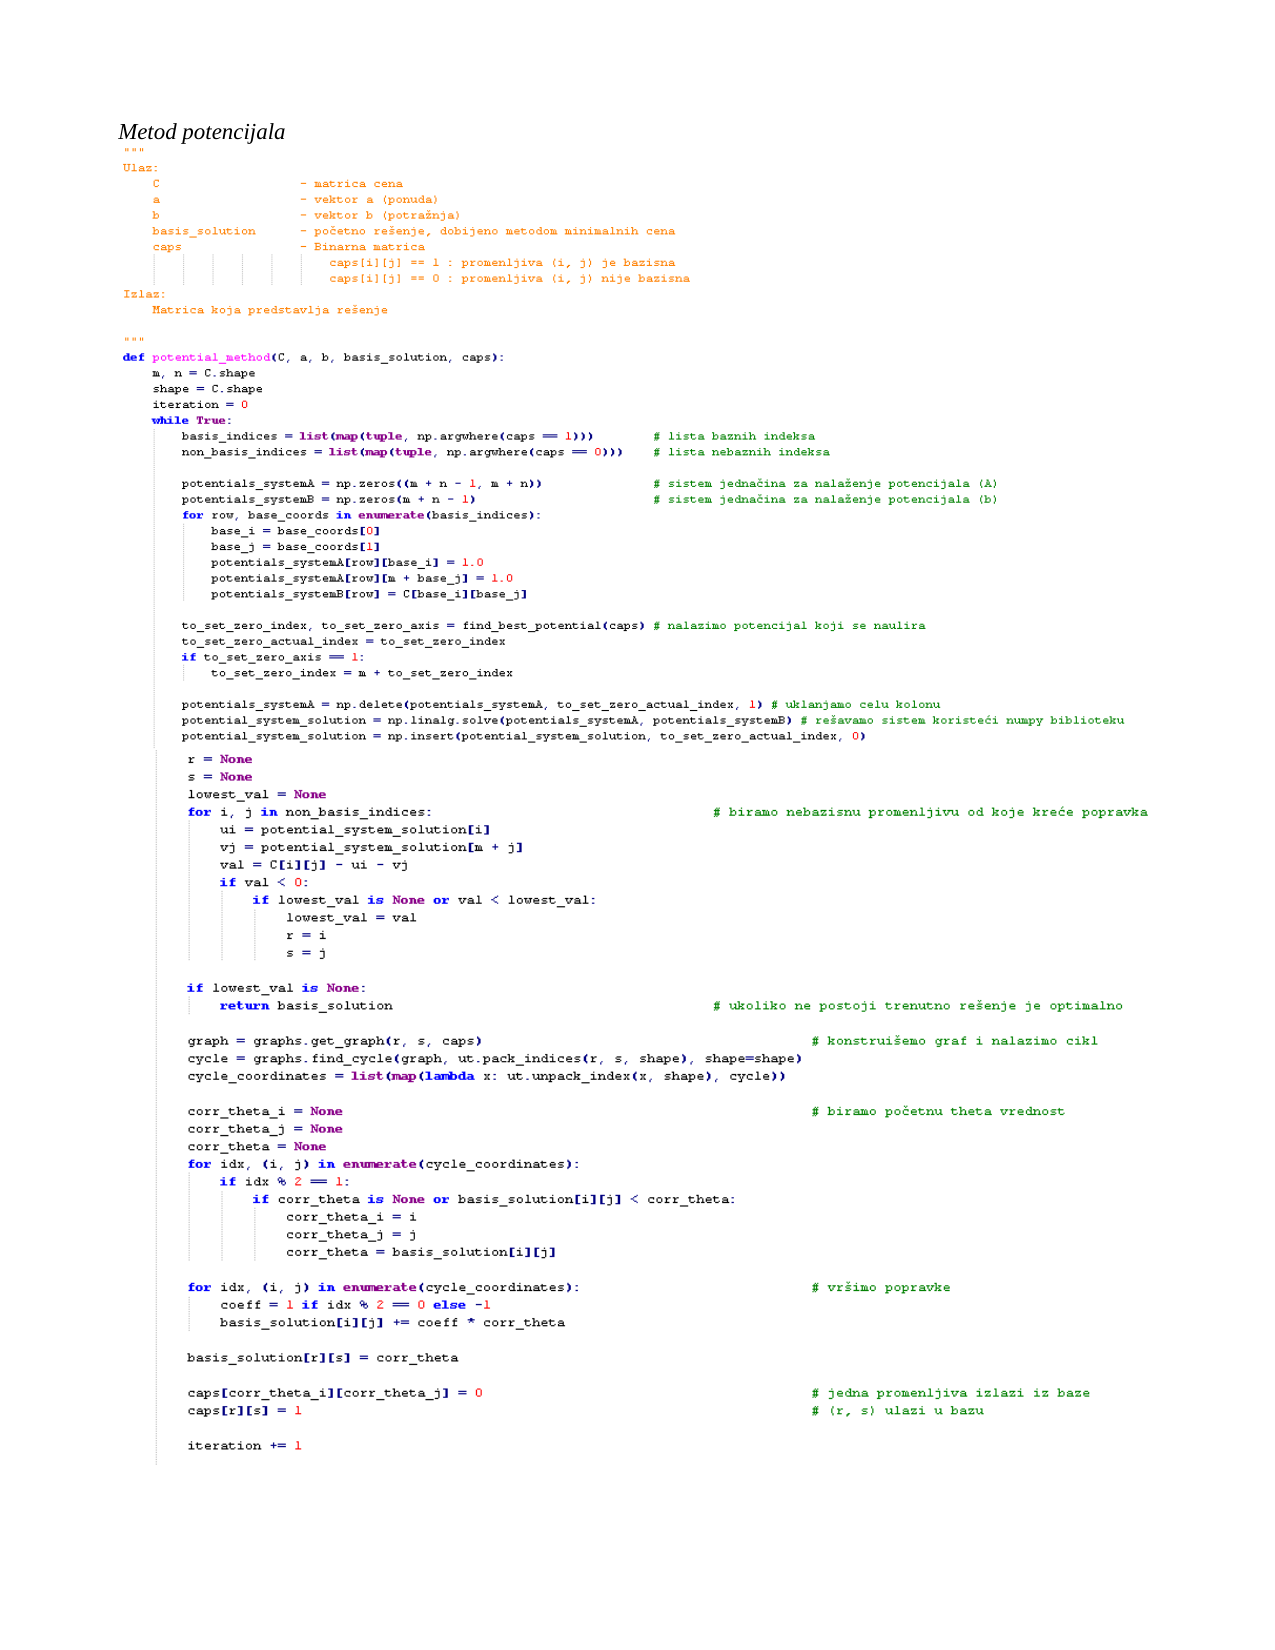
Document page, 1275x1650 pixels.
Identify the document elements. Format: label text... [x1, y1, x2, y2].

text Metod potencijala [118, 118, 1157, 144]
picture [123, 145, 1162, 1466]
